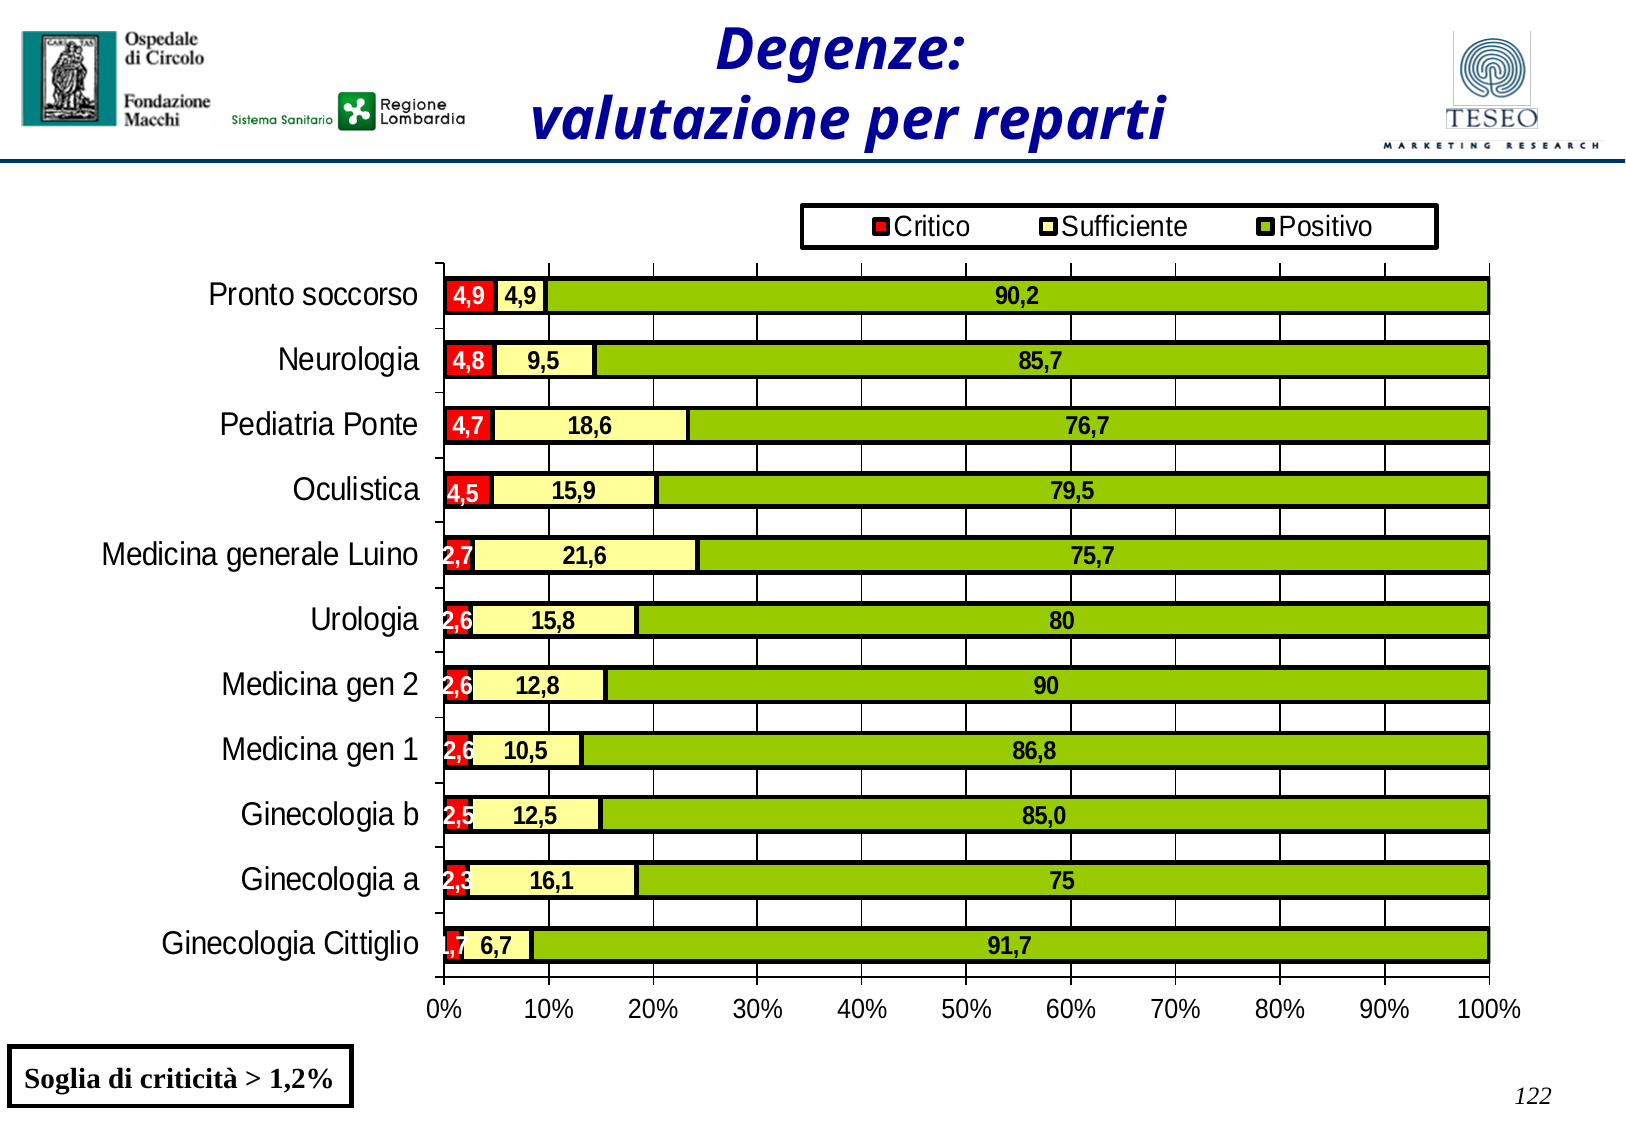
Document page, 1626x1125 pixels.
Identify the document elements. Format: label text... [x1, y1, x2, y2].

picture [70, 194, 1561, 1046]
text_box Soglia di criticità > 1,2% [9, 1046, 352, 1106]
text_box Degenze: valutazione per reparti [304, 18, 1392, 144]
picture [1381, 31, 1604, 149]
picture [21, 31, 483, 149]
